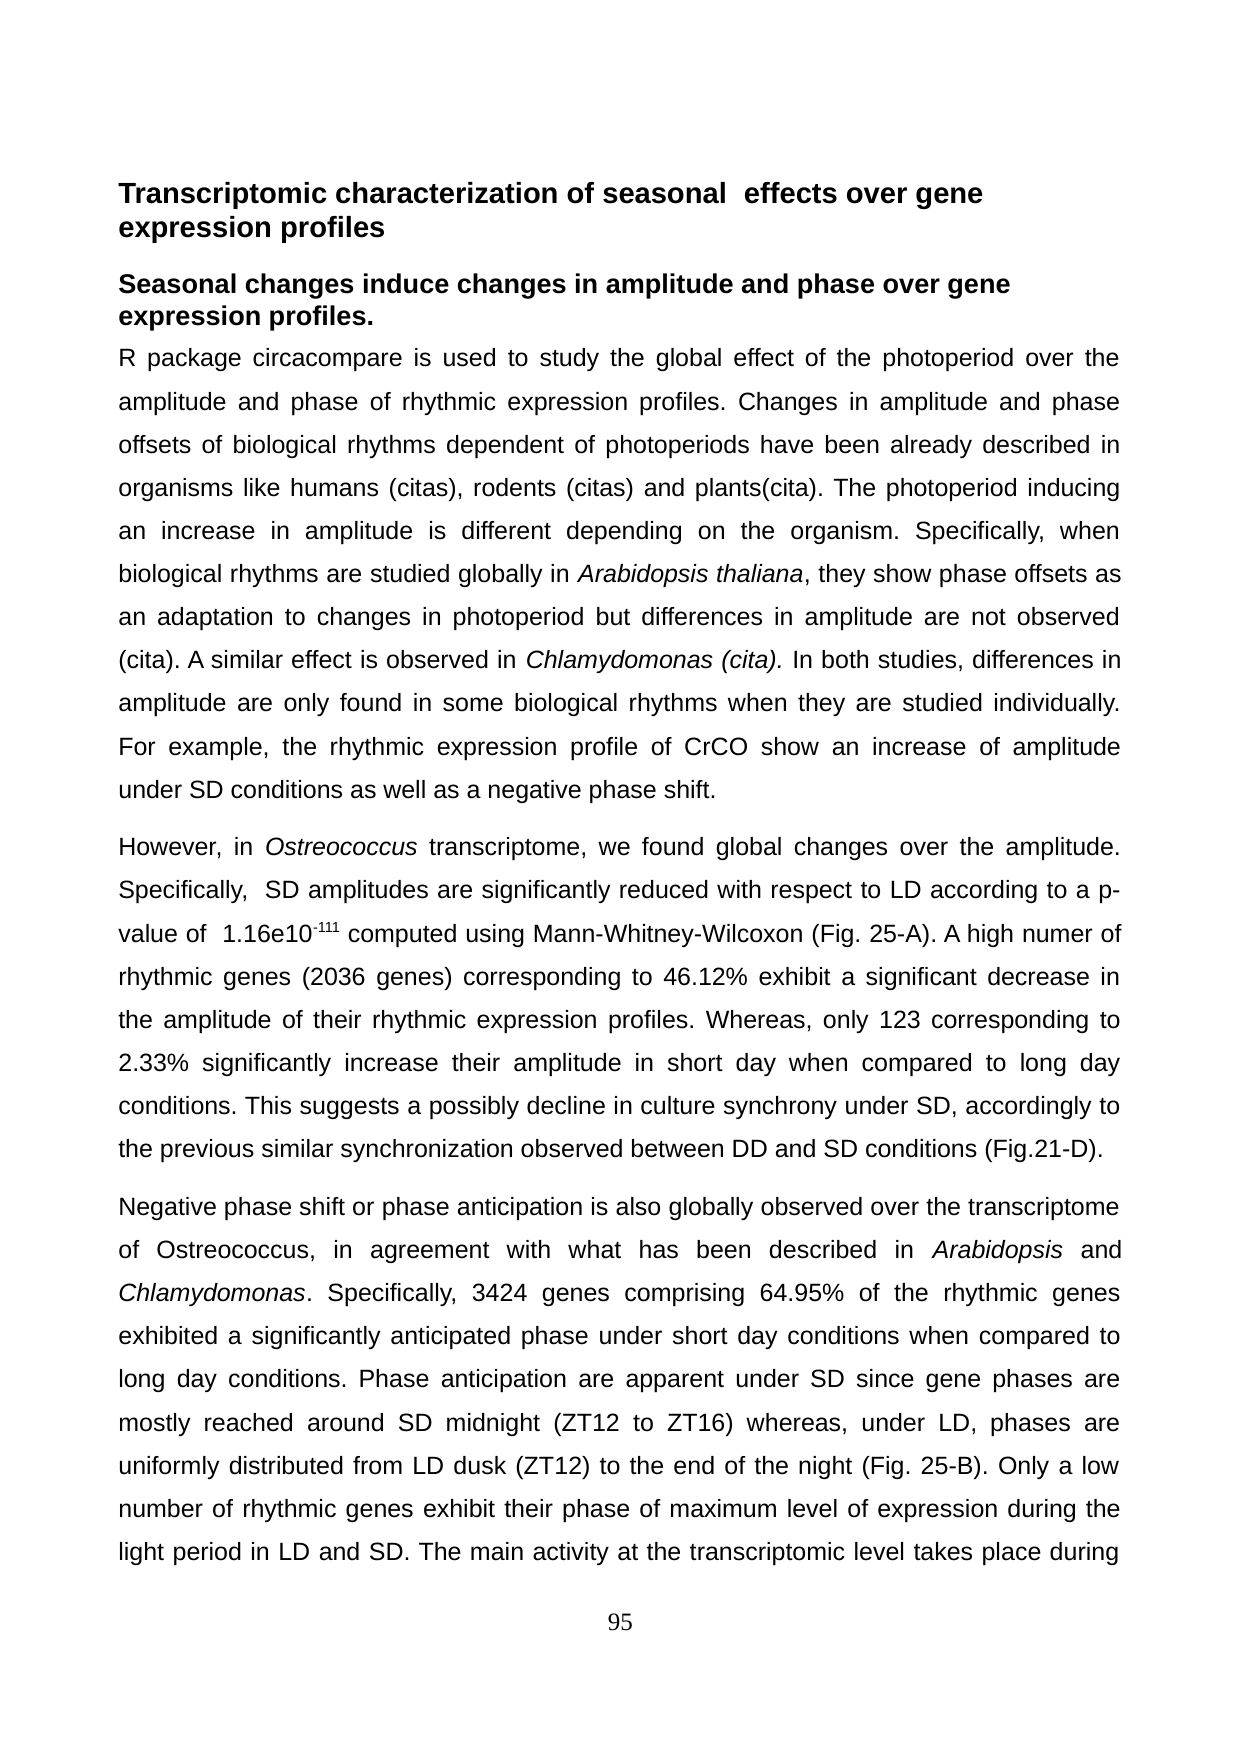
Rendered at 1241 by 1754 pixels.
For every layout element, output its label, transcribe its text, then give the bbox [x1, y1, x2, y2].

text However, in Ostreococcus transcriptome, we found global changes over the amplitude. Specifically, SD amplitudes are significantly reduced with respect to LD according to a p-value of 1.16e10-111 computed using Mann-Whitney-Wilcoxon (Fig. 25-A). A high numer of rhythmic genes (2036 genes) corresponding to 46.12% exhibit a significant decrease in the amplitude of their rhythmic expression profiles. Whereas, only 123 corresponding to 2.33% significantly increase their amplitude in short day when compared to long day conditions. This suggests a possibly decline in culture synchrony under SD, accordingly to the previous similar synchronization observed between DD and SD conditions (Fig.21-D). [118, 832, 1122, 1163]
text R package circacompare is used to study the global effect of the photoperiod over the amplitude and phase of rhythmic expression profiles. Changes in amplitude and phase offsets of biological rhythms dependent of photoperiods have been already described in organisms like humans (citas), rodents (citas) and plants(cita). The photoperiod inducing an increase in amplitude is different depending on the organism. Specifically, when biological rhythms are studied globally in Arabidopsis thaliana, they show phase offsets as an adaptation to changes in photoperiod but differences in amplitude are not observed (cita). A similar effect is observed in Chlamydomonas (cita). In both studies, differences in amplitude are only found in some biological rhythms when they are studied individually. For example, the rhythmic expression profile of CrCO show an increase of amplitude under SD conditions as well as a negative phase shift. [118, 343, 1122, 803]
subtitle Transcriptomic characterization of seasonal effects over gene expression profiles [118, 176, 1122, 243]
text Negative phase shift or phase anticipation is also globally observed over the transcriptome of Ostreococcus, in agreement with what has been described in Arabidopsis and Chlamydomonas. Specifically, 3424 genes comprising 64.95% of the rhythmic genes exhibited a significantly anticipated phase under short day conditions when compared to long day conditions. Phase anticipation are apparent under SD since gene phases are mostly reached around SD midnight (ZT12 to ZT16) whereas, under LD, phases are uniformly distributed from LD dusk (ZT12) to the end of the night (Fig. 25-B). Only a low number of rhythmic genes exhibit their phase of maximum level of expression during the light period in LD and SD. The main activity at the transcriptomic level takes place during [118, 1192, 1122, 1566]
subtitle Seasonal changes induce changes in amplitude and phase over gene expression profiles. [118, 268, 1122, 331]
